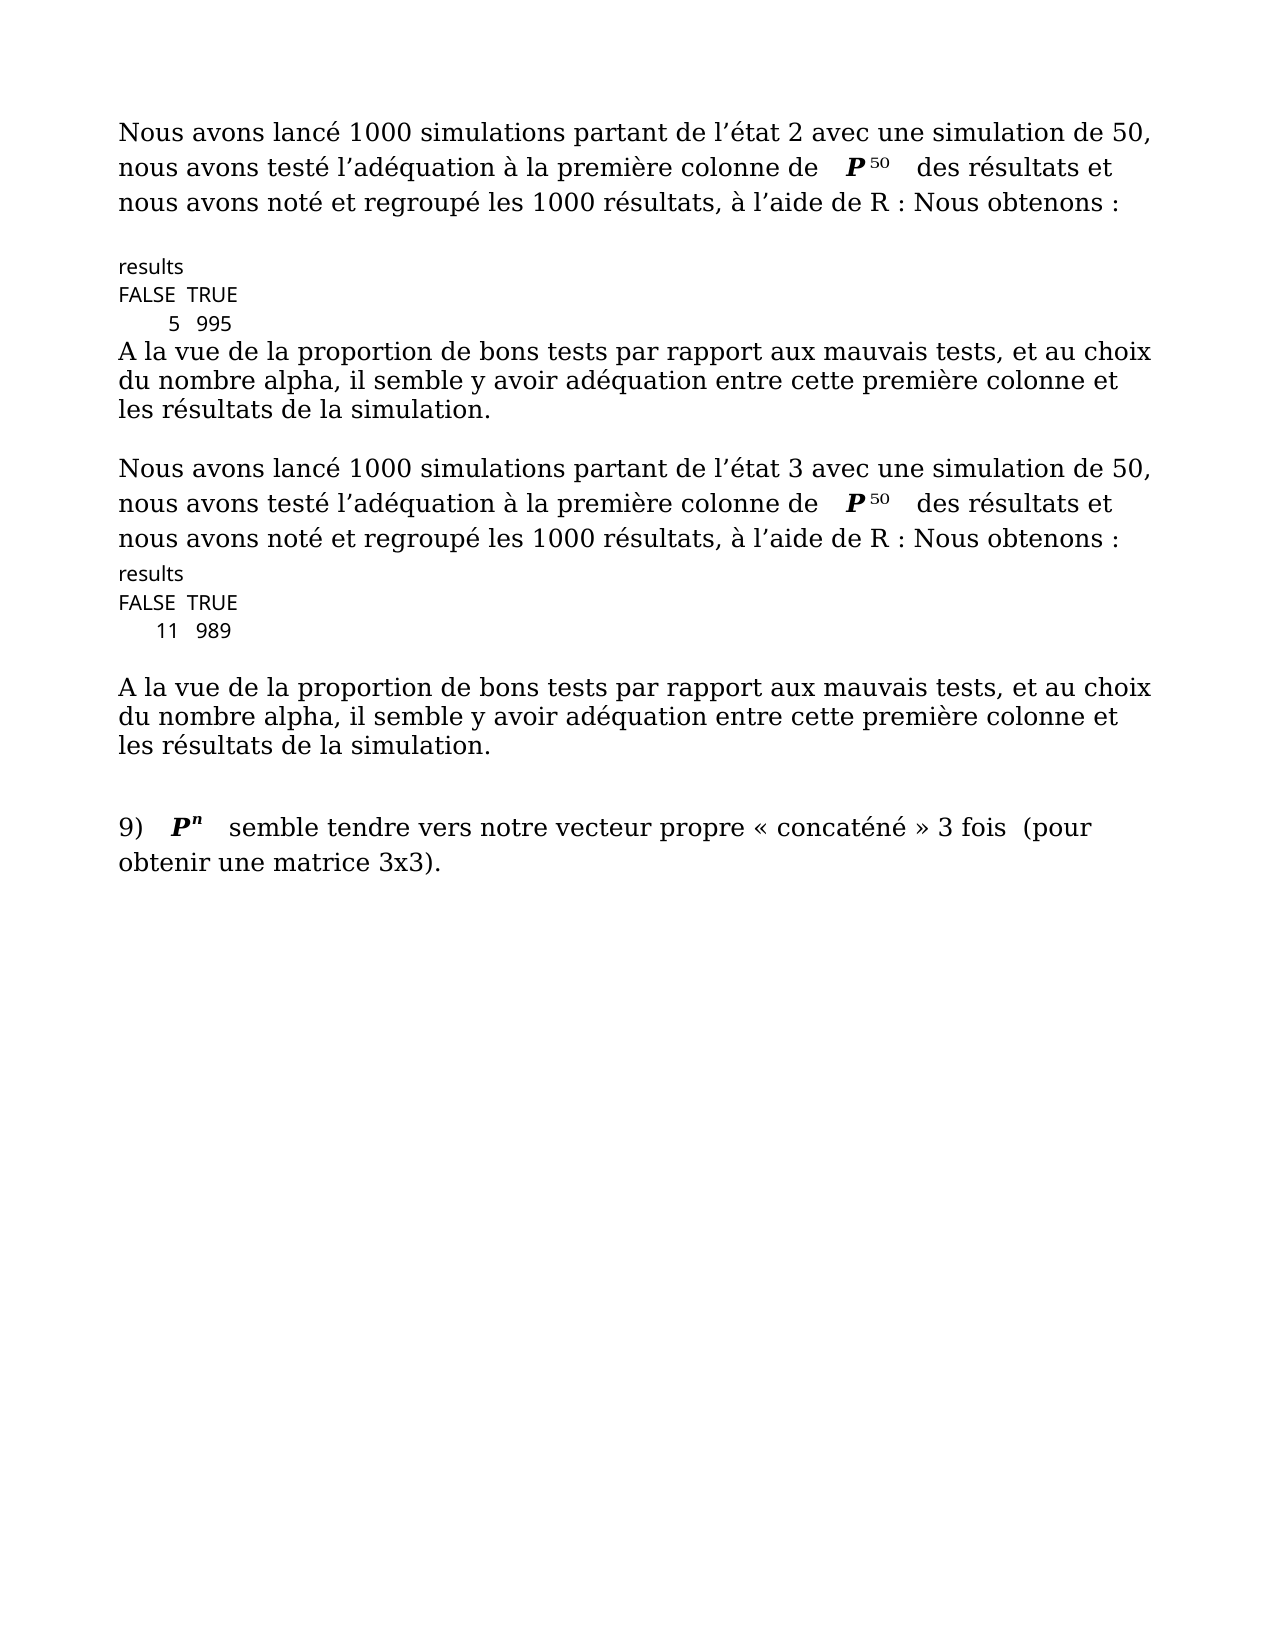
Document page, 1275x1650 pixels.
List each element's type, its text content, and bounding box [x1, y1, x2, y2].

text results [118, 559, 1157, 588]
text FALSE TRUE [118, 588, 1157, 616]
text Nous avons lancé 1000 simulations partant de l’état 2 avec une simulation de 50, nous avons testé l’adéquation à la première colonne de des résultats et nous avons noté et regroupé les 1000 résultats, à l’aide de R : Nous obtenons : [118, 118, 1157, 218]
text 11 989 [118, 616, 1157, 645]
text A la vue de la proportion de bons tests par rapport aux mauvais tests, et au choix du nombre alpha, il semble y avoir adéquation entre cette première colonne et les résultats de la simulation. [118, 673, 1157, 761]
text 9) semble tendre vers notre vecteur propre « concaténé » 3 fois (pour obtenir une matrice 3x3). [118, 810, 1157, 878]
text Nous avons lancé 1000 simulations partant de l’état 3 avec une simulation de 50, nous avons testé l’adéquation à la première colonne de des résultats et nous avons noté et regroupé les 1000 résultats, à l’aide de R : Nous obtenons : [118, 454, 1157, 553]
text FALSE TRUE [118, 280, 1157, 309]
text A la vue de la proportion de bons tests par rapport aux mauvais tests, et au choix du nombre alpha, il semble y avoir adéquation entre cette première colonne et les résultats de la simulation. [118, 337, 1157, 425]
text 5 995 [118, 309, 1157, 337]
text results [118, 252, 1157, 280]
